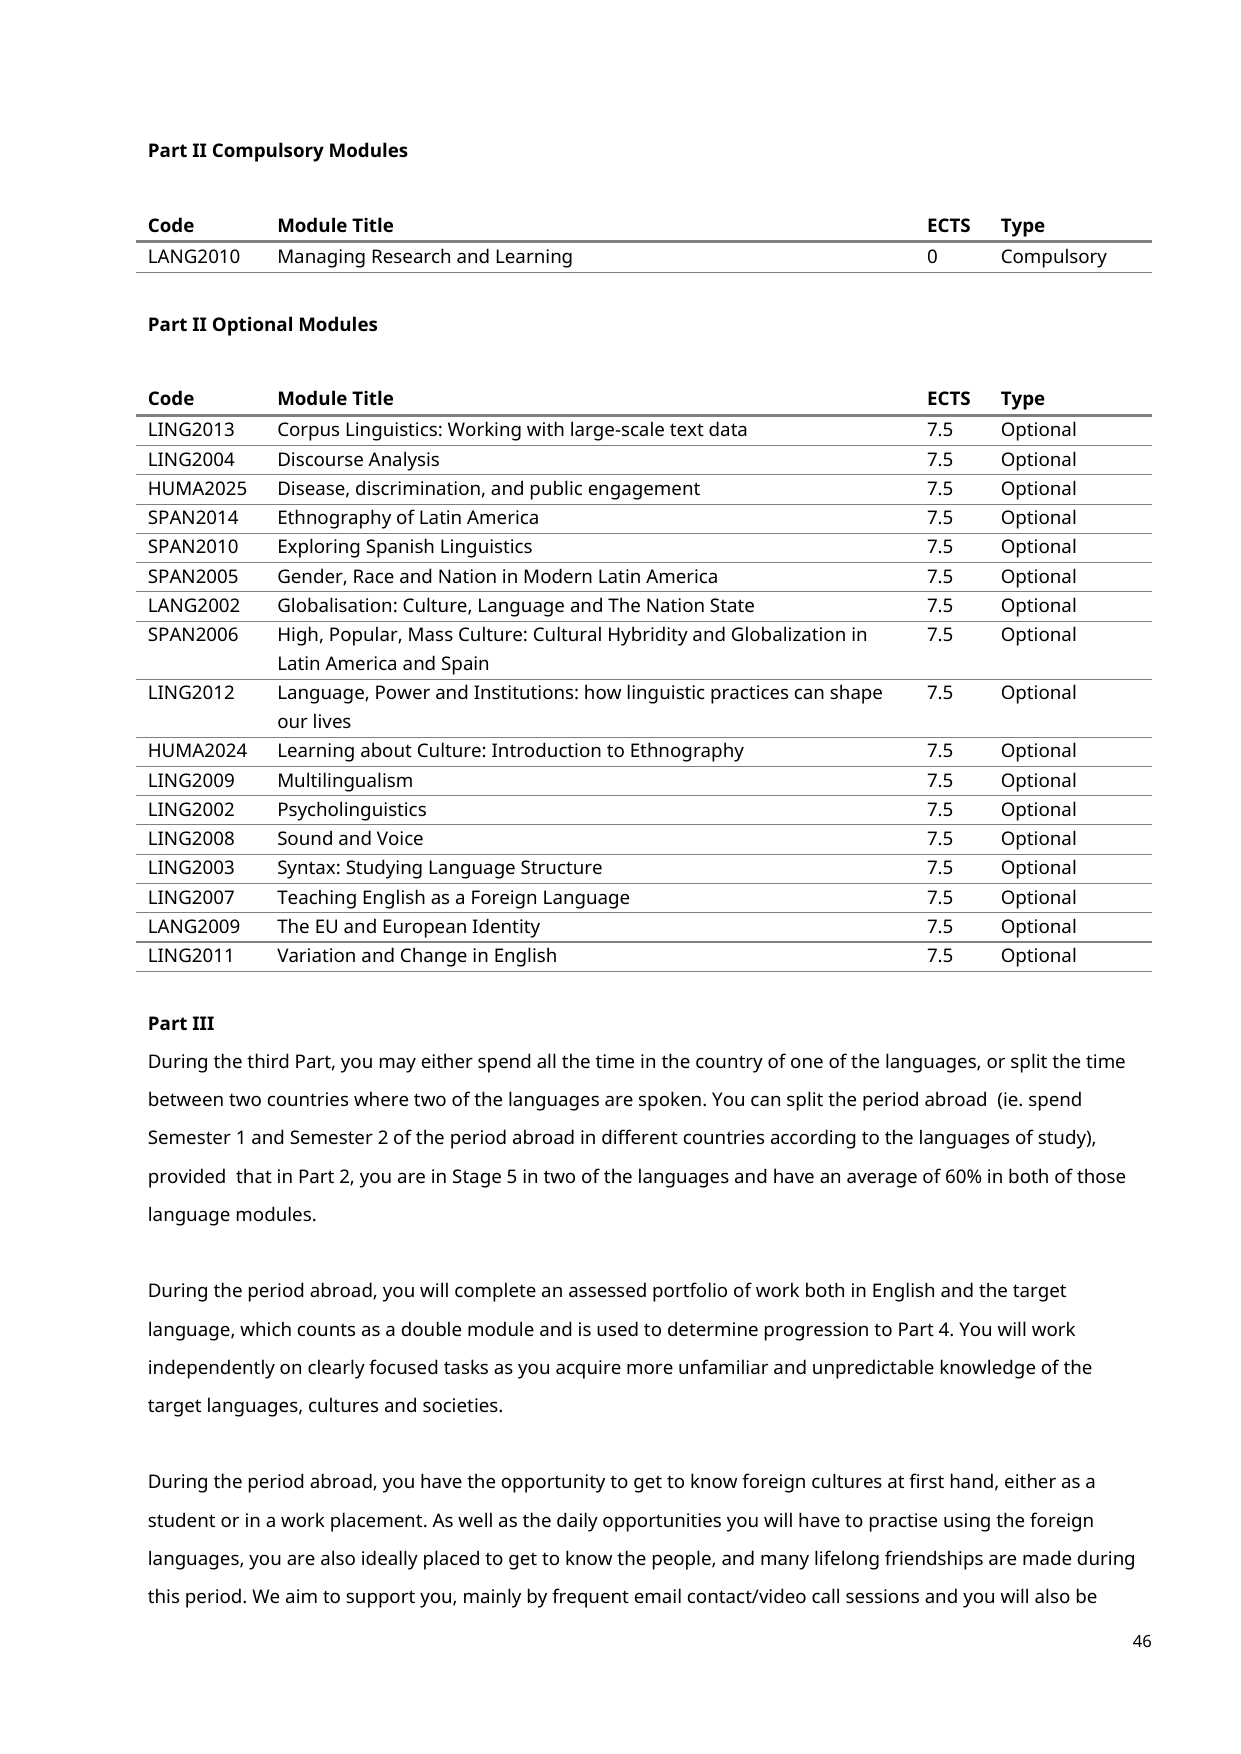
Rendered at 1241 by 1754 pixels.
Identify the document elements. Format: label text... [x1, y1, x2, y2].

table_cell Disease, discrimination, and public engagement [266, 475, 916, 503]
table_cell LING2013 [136, 417, 266, 445]
table_cell LANG2009 [136, 913, 266, 941]
table_cell HUMA2024 [136, 738, 266, 766]
table_cell LING2002 [136, 796, 266, 824]
table_cell The EU and European Identity [266, 913, 916, 941]
table_cell 7.5 [916, 767, 989, 795]
table_cell LING2003 [136, 855, 266, 883]
table_cell Module Title [266, 212, 916, 240]
table_cell Code [136, 212, 266, 240]
table_cell Globalisation: Culture, Language and The Nation State [266, 592, 916, 621]
table_cell Optional [989, 913, 1152, 941]
table_cell 7.5 [916, 622, 989, 678]
table_cell Ethnography of Latin America [266, 505, 916, 533]
table_cell 0 [916, 243, 989, 272]
table_cell ECTS [916, 385, 989, 413]
table_cell Optional [989, 884, 1152, 912]
table_cell Corpus Linguistics: Working with large-scale text data [266, 417, 916, 445]
table_cell Language, Power and Institutions: how linguistic practices can shape our lives [266, 680, 916, 737]
table_cell ECTS [916, 212, 989, 240]
table_cell Optional [989, 796, 1152, 824]
table_cell Variation and Change in English [266, 943, 916, 971]
table_cell Optional [989, 534, 1152, 562]
table_cell LING2012 [136, 680, 266, 737]
table_cell 7.5 [916, 680, 989, 737]
table_cell Part III During the third Part, you may either spend all the time in the country of one of the languages, or split the time between two countries where two of the languages are spoken. You can split the period abroad (ie. spend Semester 1 and Semester 2 of the period abroad in different countries according to the languages of study), provided that in Part 2, you are in Stage 5 in two of the languages and have an average of 60% in both of those language modules. During the period abroad, you will complete an assessed portfolio of work both in English and the target language, which counts as a double module and is used to determine progression to Part 4. You will work independently on clearly focused tasks as you acquire more unfamiliar and unpredictable knowledge of the target languages, cultures and societies. During the period abroad, you have the opportunity to get to know foreign cultures at first hand, either as a student or in a work placement. As well as the daily opportunities you will have to practise using the foreign languages, you are also ideally placed to get to know the people, and many lifelong friendships are made during this period. We aim to support you, mainly by frequent email contact/video call sessions and you will also be [136, 972, 1152, 1609]
table_cell LANG2002 [136, 592, 266, 621]
table_cell SPAN2005 [136, 563, 266, 591]
table_cell Gender, Race and Nation in Modern Latin America [266, 563, 916, 591]
table_cell Part II Optional Modules [136, 273, 1152, 385]
table_cell Syntax: Studying Language Structure [266, 855, 916, 883]
table_cell 7.5 [916, 534, 989, 562]
table_cell SPAN2010 [136, 534, 266, 562]
table_cell Optional [989, 505, 1152, 533]
table_cell SPAN2014 [136, 505, 266, 533]
table_cell 7.5 [916, 446, 989, 474]
table_cell LING2004 [136, 446, 266, 474]
table_cell Managing Research and Learning [266, 243, 916, 272]
table_cell Module Title [266, 385, 916, 413]
table_cell 7.5 [916, 825, 989, 854]
table_cell 7.5 [916, 592, 989, 621]
table_cell Sound and Voice [266, 825, 916, 854]
table_cell 7.5 [916, 796, 989, 824]
table_cell Type [989, 212, 1152, 240]
table_cell 7.5 [916, 738, 989, 766]
table_cell 7.5 [916, 475, 989, 503]
table_cell LANG2010 [136, 243, 266, 272]
table_cell Psycholinguistics [266, 796, 916, 824]
table_cell Part II Compulsory Modules [136, 99, 1152, 212]
table_cell Multilingualism [266, 767, 916, 795]
table_cell Type [989, 385, 1152, 413]
table_cell Optional [989, 417, 1152, 445]
table_cell Optional [989, 855, 1152, 883]
table_cell HUMA2025 [136, 475, 266, 503]
table_cell Optional [989, 943, 1152, 971]
table_cell Optional [989, 475, 1152, 503]
table_cell Code [136, 385, 266, 413]
table_cell Optional [989, 446, 1152, 474]
table_cell 7.5 [916, 943, 989, 971]
table_cell Optional [989, 563, 1152, 591]
table_cell Learning about Culture: Introduction to Ethnography [266, 738, 916, 766]
table_cell 7.5 [916, 855, 989, 883]
table_cell Optional [989, 767, 1152, 795]
table_cell Optional [989, 825, 1152, 854]
table_cell Discourse Analysis [266, 446, 916, 474]
table_cell Optional [989, 622, 1152, 678]
table_cell SPAN2006 [136, 622, 266, 678]
table_cell 7.5 [916, 563, 989, 591]
table_cell Optional [989, 738, 1152, 766]
table_cell Optional [989, 592, 1152, 621]
table_cell High, Popular, Mass Culture: Cultural Hybridity and Globalization in Latin America and Spain [266, 622, 916, 678]
table_cell 7.5 [916, 417, 989, 445]
table_cell 7.5 [916, 884, 989, 912]
table_cell LING2008 [136, 825, 266, 854]
table_cell LING2011 [136, 943, 266, 971]
table_cell Optional [989, 680, 1152, 737]
table_cell LING2007 [136, 884, 266, 912]
table_cell LING2009 [136, 767, 266, 795]
table_cell 7.5 [916, 913, 989, 941]
table_cell Exploring Spanish Linguistics [266, 534, 916, 562]
table_cell Teaching English as a Foreign Language [266, 884, 916, 912]
table_cell 7.5 [916, 505, 989, 533]
table_cell Compulsory [989, 243, 1152, 272]
